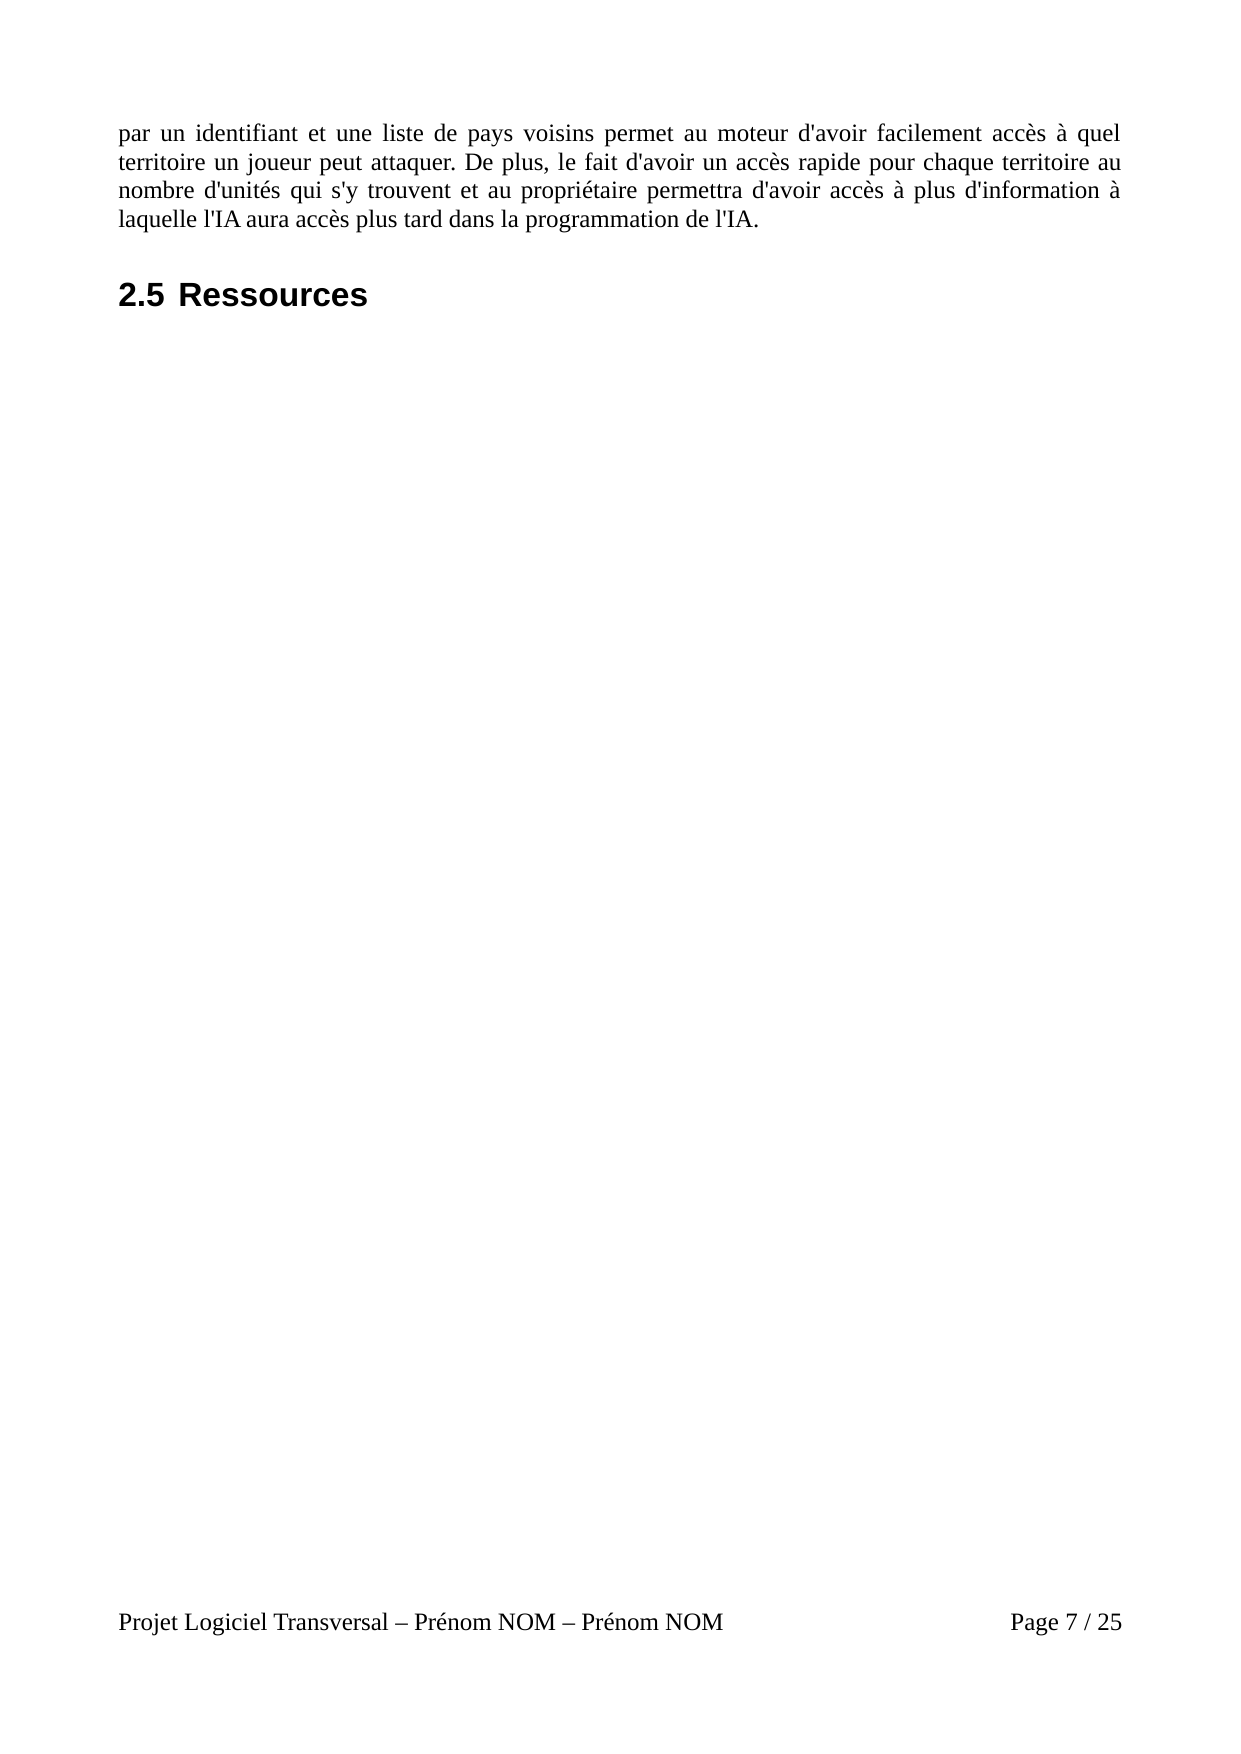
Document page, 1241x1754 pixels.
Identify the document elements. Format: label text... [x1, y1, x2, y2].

subtitle Ressources [118, 274, 1122, 313]
text par un identifiant et une liste de pays voisins permet au moteur d'avoir facilement accès à quel territoire un joueur peut attaquer. De plus, le fait d'avoir un accès rapide pour chaque territoire au nombre d'unités qui s'y trouvent et au propriétaire permettra d'avoir accès à plus d'information à laquelle l'IA aura accès plus tard dans la programmation de l'IA. [118, 118, 1122, 233]
